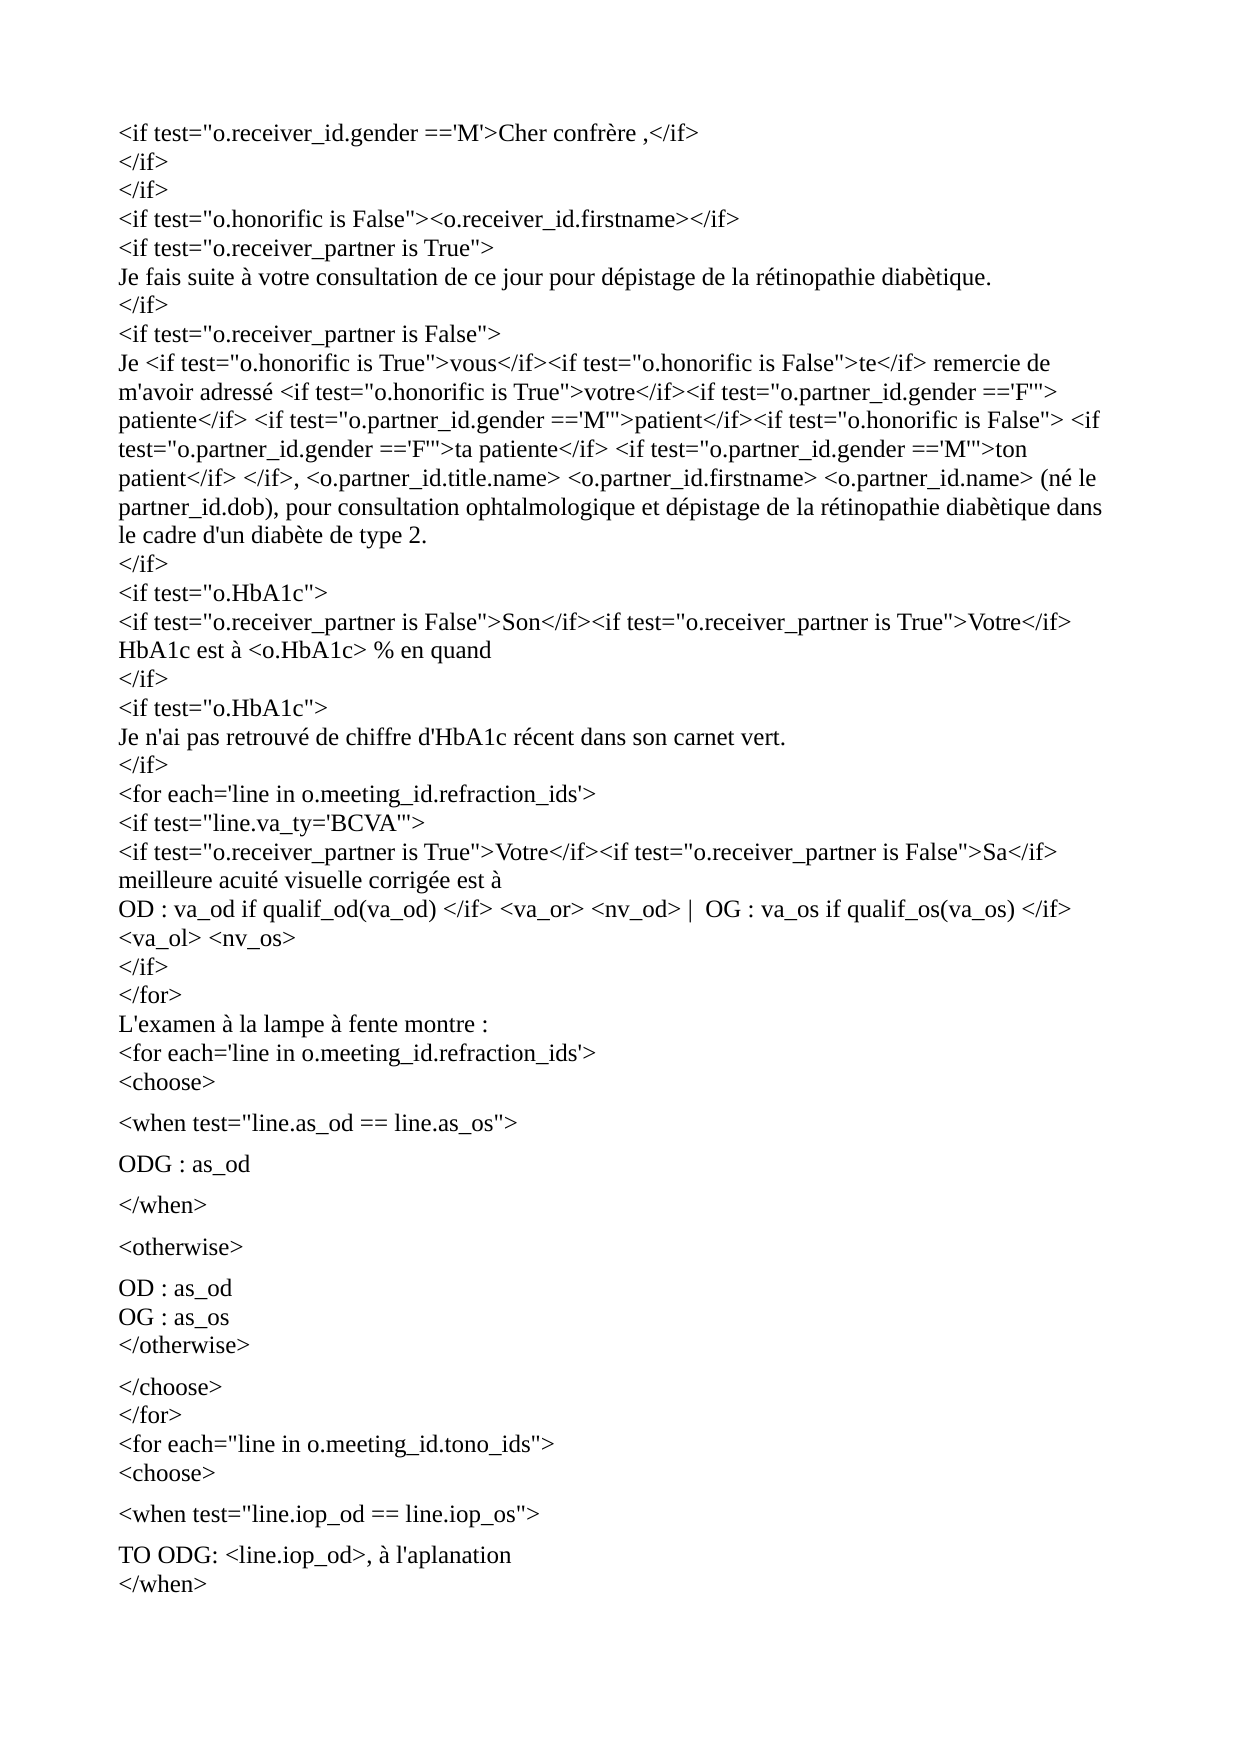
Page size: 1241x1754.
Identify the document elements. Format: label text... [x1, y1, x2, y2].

text <if test="o.HbA1c"> [118, 578, 1122, 607]
text OG : as_os [118, 1302, 1122, 1331]
text </for> [118, 1401, 1122, 1429]
text </if> [118, 176, 1122, 204]
text ODG : as_od [118, 1149, 1122, 1178]
text <choose> [118, 1458, 1122, 1487]
text <when test="line.as_od == line.as_os"> [118, 1108, 1122, 1137]
text <when test="line.iop_od == line.iop_os"> [118, 1499, 1122, 1528]
text <if test="o.receiver_partner is False">Son</if><if test="o.receiver_partner is True">Votre</if> HbA1c est à <o.HbA1c> % en quand [118, 607, 1122, 664]
text </when> [118, 1191, 1122, 1219]
text </if> [118, 664, 1122, 693]
text </choose> [118, 1372, 1122, 1401]
text OD : va_od if qualif_od(va_od) </if> <va_or> <nv_od> | OG : va_os if qualif_os(va_os) </if> <va_ol> <nv_os> [118, 894, 1122, 952]
text <if test="o.receiver_partner is True">Votre</if><if test="o.receiver_partner is False">Sa</if> meilleure acuité visuelle corrigée est à [118, 837, 1122, 894]
text </for> [118, 981, 1122, 1009]
text <if test="o.receiver_partner is True"> [118, 233, 1122, 262]
text <choose> [118, 1067, 1122, 1096]
text Je n'ai pas retrouvé de chiffre d'HbA1c récent dans son carnet vert. [118, 722, 1122, 751]
text TO ODG: <line.iop_od>, à l'aplanation [118, 1541, 1122, 1569]
text <if test="line.va_ty='BCVA'"> [118, 808, 1122, 837]
text </if> [118, 952, 1122, 981]
text <if test="o.HbA1c"> [118, 693, 1122, 722]
text Je <if test="o.honorific is True">vous</if><if test="o.honorific is False">te</if> remercie de m'avoir adressé <if test="o.honorific is True">votre</if><if test="o.partner_id.gender =='F'"> patiente</if> <if test="o.partner_id.gender =='M'">patient</if><if test="o.honorific is False"> <if test="o.partner_id.gender =='F'">ta patiente</if> <if test="o.partner_id.gender =='M'">ton patient</if> </if>, <o.partner_id.title.name> <o.partner_id.firstname> <o.partner_id.name> (né le partner_id.dob), pour consultation ophtalmologique et dépistage de la rétinopathie diabètique dans le cadre d'un diabète de type 2. [118, 348, 1122, 549]
text <for each="line in o.meeting_id.tono_ids"> [118, 1429, 1122, 1458]
text <otherwise> [118, 1232, 1122, 1261]
text Je fais suite à votre consultation de ce jour pour dépistage de la rétinopathie diabètique. [118, 262, 1122, 291]
text </otherwise> [118, 1331, 1122, 1359]
text </if> [118, 147, 1122, 176]
text </if> [118, 291, 1122, 319]
text <if test="o.honorific is False"><o.receiver_id.firstname></if> [118, 204, 1122, 233]
text </if> [118, 549, 1122, 578]
text </if> [118, 751, 1122, 779]
text <for each='line in o.meeting_id.refraction_ids'> [118, 779, 1122, 808]
text </when> [118, 1569, 1122, 1598]
text <for each='line in o.meeting_id.refraction_ids'> [118, 1038, 1122, 1067]
text L'examen à la lampe à fente montre : [118, 1009, 1122, 1038]
text <if test="o.receiver_partner is False"> [118, 319, 1122, 348]
text OD : as_od [118, 1273, 1122, 1302]
text <if test="o.receiver_id.gender =='M'>Cher confrère ,</if> [118, 118, 1122, 147]
